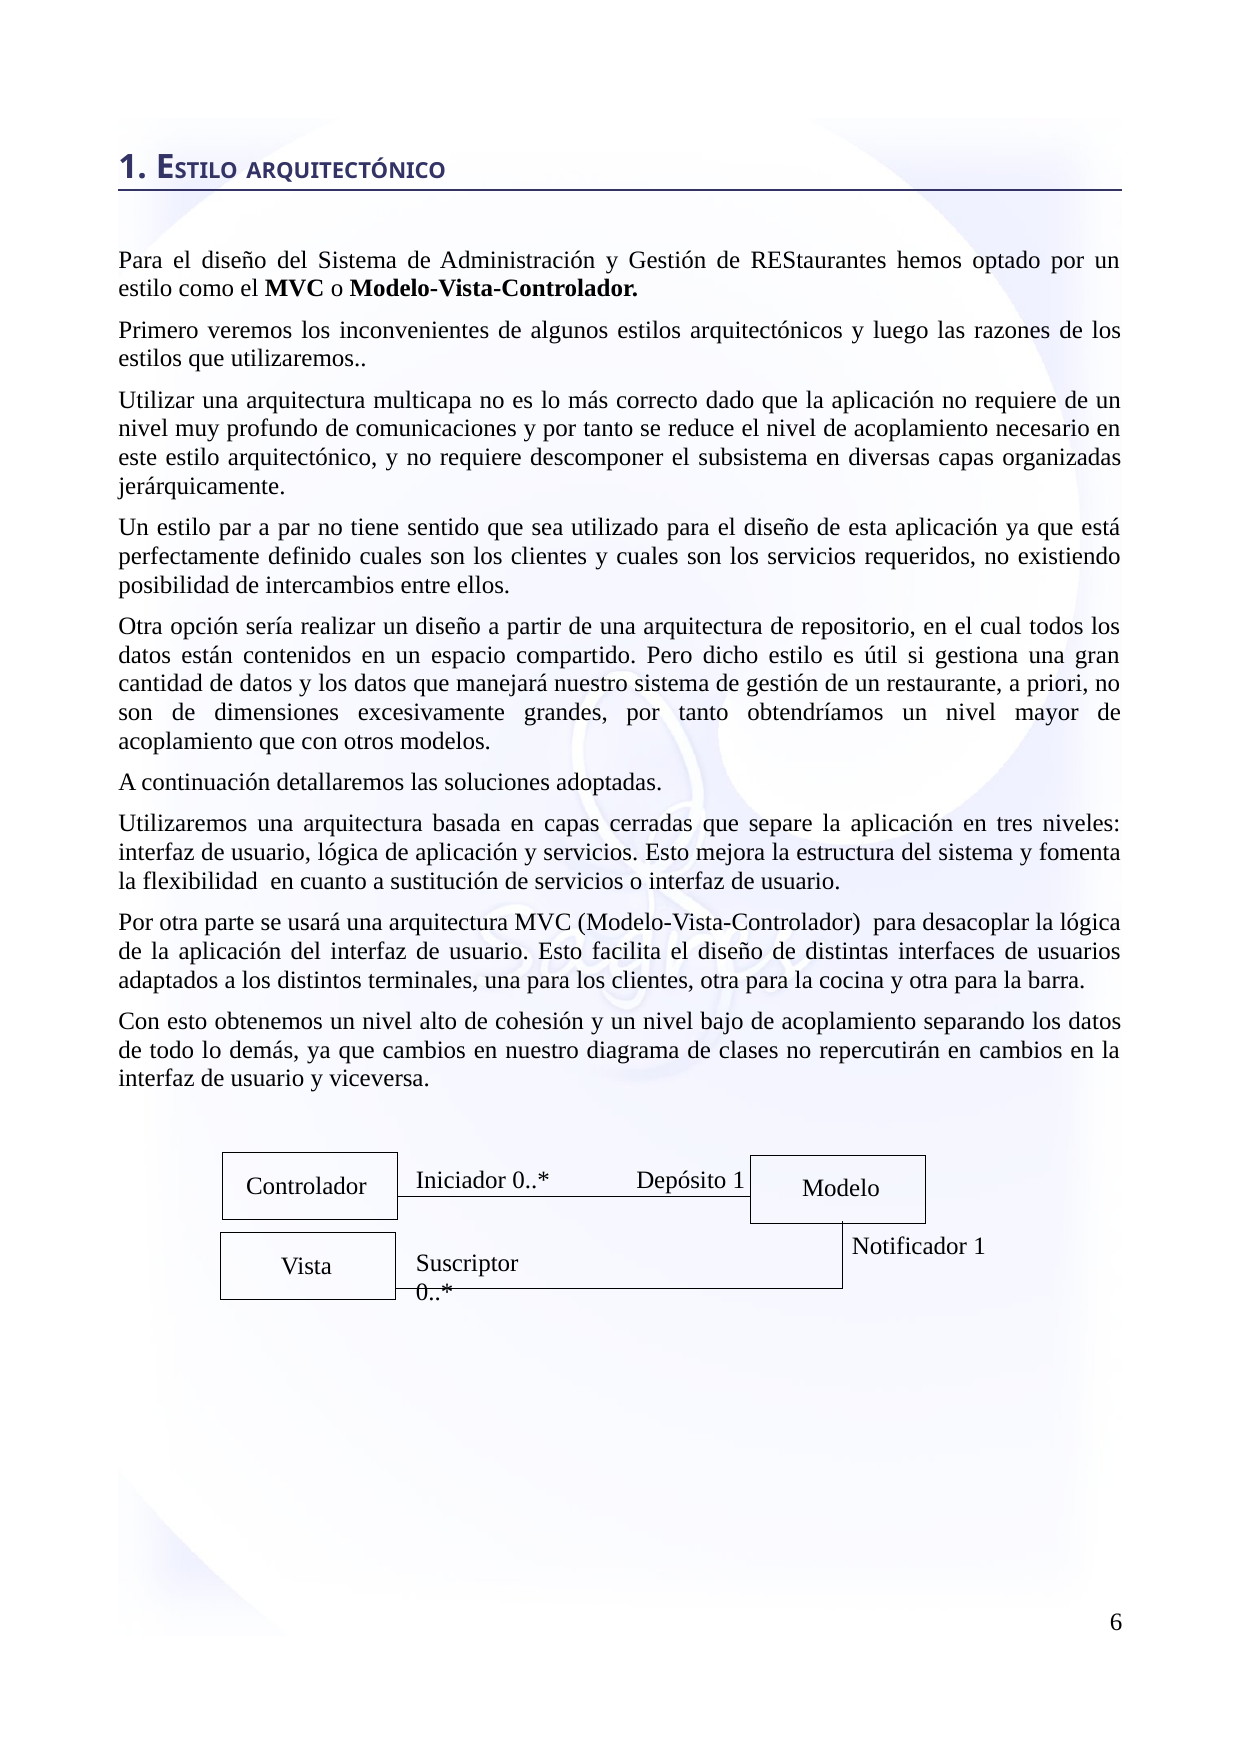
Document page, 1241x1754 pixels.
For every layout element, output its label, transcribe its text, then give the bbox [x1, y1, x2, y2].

picture [118, 118, 1122, 143]
picture [118, 302, 1122, 315]
text Con esto obtenemos un nivel alto de cohesión y un nivel bajo de acoplamiento separando los datos de todo lo demás, ya que cambios en nuestro diagrama de clases no repercutirán en cambios en la interfaz de usuario y viceversa. [118, 1006, 1122, 1092]
picture [118, 895, 1122, 907]
text Otra opción sería realizar un diseño a partir de una arquitectura de repositorio, en el cual todos los datos están contenidos en un espacio compartido. Pero dicho estilo es útil si gestiona una gran cantidad de datos y los datos que manejará nuestro sistema de gestión de un restaurante, a priori, no son de dimensiones excesivamente grandes, por tanto obtendríamos un nivel mayor de acoplamiento que con otros modelos. [118, 611, 1122, 755]
picture [118, 598, 1122, 611]
picture [118, 500, 1122, 512]
text A continuación detallaremos las soluciones adoptadas. [118, 767, 1122, 796]
picture [118, 1092, 1122, 1636]
text Por otra parte se usará una arquitectura MVC (Modelo-Vista-Controlador) para desacoplar la lógica de la aplicación del interfaz de usuario. Esto facilita el diseño de distintas interfaces de usuarios adaptados a los distintos terminales, una para los clientes, otra para la cocina y otra para la barra. [118, 907, 1122, 993]
text Utilizar una arquitectura multicapa no es lo más correcto dado que la aplicación no requiere de un nivel muy profundo de comunicaciones y por tanto se reduce el nivel de acoplamiento necesario en este estilo arquitectónico, y no requiere descomponer el subsistema en diversas capas organizadas jerárquicamente. [118, 385, 1122, 500]
subtitle 1. Estilo arquitectónico [118, 143, 1122, 189]
picture [118, 372, 1122, 385]
picture [118, 796, 1122, 808]
text Primero veremos los inconvenientes de algunos estilos arquitectónicos y luego las razones de los estilos que utilizaremos.. [118, 315, 1122, 372]
picture [118, 191, 1122, 245]
text Utilizaremos una arquitectura basada en capas cerradas que separe la aplicación en tres niveles: interfaz de usuario, lógica de aplicación y servicios. Esto mejora la estructura del sistema y fomenta la flexibilidad en cuanto a sustitución de servicios o interfaz de usuario. [118, 808, 1122, 895]
text Para el diseño del Sistema de Administración y Gestión de REStaurantes hemos optado por un estilo como el MVC o Modelo-Vista-Controlador. [118, 245, 1122, 302]
text Un estilo par a par no tiene sentido que sea utilizado para el diseño de esta aplicación ya que está perfectamente definido cuales son los clientes y cuales son los servicios requeridos, no existiendo posibilidad de intercambios entre ellos. [118, 512, 1122, 598]
picture [118, 993, 1122, 1006]
picture [118, 755, 1122, 767]
